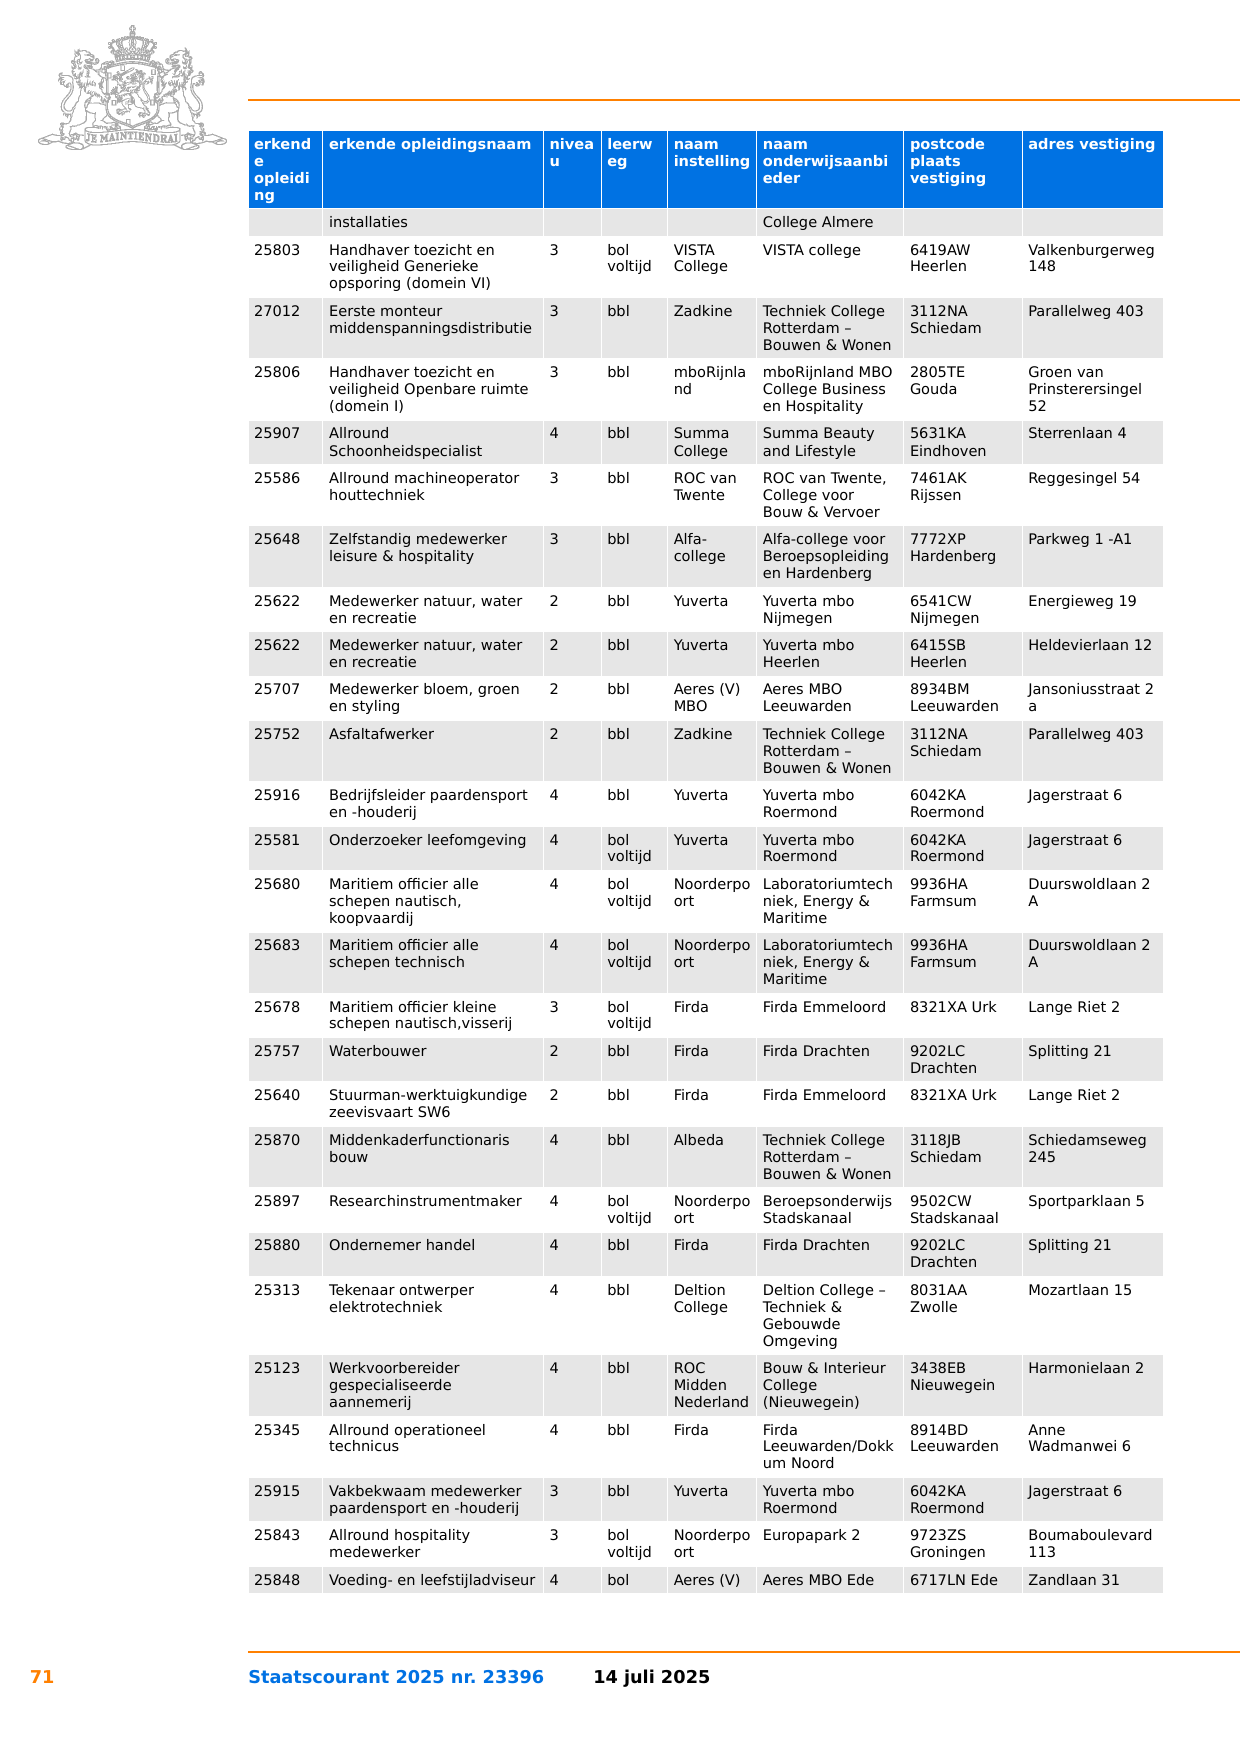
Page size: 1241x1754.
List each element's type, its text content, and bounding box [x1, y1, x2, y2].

table_cell bol voltijd [602, 237, 667, 297]
table_cell bbl [602, 1355, 667, 1416]
table_cell 25916 [249, 782, 322, 826]
table_cell 4 [544, 1233, 601, 1276]
table_cell Groen van Prinsterersingel 52 [1023, 359, 1163, 420]
table_cell 25907 [249, 421, 322, 464]
table_cell Onderzoeker leefomgeving [323, 827, 543, 870]
table_cell 27012 [249, 298, 322, 358]
table_cell 4 [544, 871, 601, 931]
table_cell Sterrenlaan 4 [1023, 421, 1163, 464]
table_cell Parkweg 1 -A1 [1023, 526, 1163, 587]
table_cell Parallelweg 403 [1023, 298, 1163, 358]
table_cell bbl [602, 1038, 667, 1081]
table_cell Summa Beauty and Lifestyle [757, 421, 903, 464]
table_cell Laboratoriumtechniek, Energy & Maritime [757, 871, 903, 931]
table_cell 25843 [249, 1523, 322, 1566]
table_cell 3 [544, 465, 601, 525]
table_cell 4 [544, 1567, 601, 1593]
table_cell 25313 [249, 1277, 322, 1354]
table_cell 8031AA Zwolle [904, 1277, 1022, 1354]
table_cell Heldevierlaan 12 [1023, 632, 1163, 676]
table_cell Firda Emmeloord [757, 1083, 903, 1126]
table_cell Zandlaan 31 [1023, 1567, 1163, 1593]
table_cell Alfa-college voor Beroepsopleidingen Hardenberg [757, 526, 903, 587]
table_cell 3 [544, 1523, 601, 1566]
table_cell 3112NA Schiedam [904, 298, 1022, 358]
table_cell bbl [602, 1127, 667, 1187]
table_cell mboRijnland MBO College Business en Hospitality [757, 359, 903, 420]
table_cell Firda [668, 1233, 756, 1276]
table_cell Eerste monteur middenspanningsdistributie [323, 298, 543, 358]
table_cell Duurswoldlaan 2 A [1023, 933, 1163, 993]
table_cell 4 [544, 1417, 601, 1477]
table_cell 25678 [249, 994, 322, 1037]
table_cell Firda [668, 994, 756, 1037]
table_header adres vestiging [1023, 131, 1163, 208]
table_cell Maritiem officier kleine schepen nautisch,visserij [323, 994, 543, 1037]
table_cell [1023, 209, 1163, 236]
table_cell 6419AW Heerlen [904, 237, 1022, 297]
table_cell 2 [544, 588, 601, 631]
table_cell mboRijnland [668, 359, 756, 420]
table_cell Ondernemer handel [323, 1233, 543, 1276]
table_cell bbl [602, 677, 667, 720]
table_cell Techniek College Rotterdam – Bouwen & Wonen [757, 298, 903, 358]
table_cell Jansoniusstraat 2 a [1023, 677, 1163, 720]
table_cell ROC van Twente, College voor Bouw & Vervoer [757, 465, 903, 525]
table_cell Boumaboulevard 113 [1023, 1523, 1163, 1566]
table_cell 25622 [249, 588, 322, 631]
table_cell 3 [544, 359, 601, 420]
table_cell Stuurman-werktuigkundige zeevisvaart SW6 [323, 1083, 543, 1126]
table_cell Allround operationeel technicus [323, 1417, 543, 1477]
table_cell 25752 [249, 721, 322, 781]
table_cell Asfaltafwerker [323, 721, 543, 781]
table_cell Medewerker natuur, water en recreatie [323, 588, 543, 631]
table_cell bbl [602, 298, 667, 358]
table_cell 6717LN Ede [904, 1567, 1022, 1593]
table_cell 8914BD Leeuwarden [904, 1417, 1022, 1477]
table_cell Waterbouwer [323, 1038, 543, 1081]
table_cell 4 [544, 1277, 601, 1354]
table_cell bol [602, 1567, 667, 1593]
table_cell Beroepsonderwijs Stadskanaal [757, 1188, 903, 1232]
table_cell Yuverta [668, 632, 756, 676]
table_cell bbl [602, 1417, 667, 1477]
table_cell 9202LC Drachten [904, 1233, 1022, 1276]
table_header erkende opleidingsnaam [323, 131, 543, 208]
table_header erkende opleiding [249, 131, 322, 208]
table_cell Noorderpoort [668, 871, 756, 931]
table_cell Researchinstrumentmaker [323, 1188, 543, 1232]
table_cell Maritiem officier alle schepen technisch [323, 933, 543, 993]
table_cell Firda [668, 1083, 756, 1126]
table_cell 6415SB Heerlen [904, 632, 1022, 676]
table_cell Noorderpoort [668, 1188, 756, 1232]
table_header niveau [544, 131, 601, 208]
table_cell 8934BM Leeuwarden [904, 677, 1022, 720]
table_cell bbl [602, 721, 667, 781]
table_cell bol voltijd [602, 1188, 667, 1232]
table_cell Yuverta mbo Roermond [757, 827, 903, 870]
table_cell Schiedamseweg 245 [1023, 1127, 1163, 1187]
table_cell Valkenburgerweg 148 [1023, 237, 1163, 297]
table_cell Medewerker natuur, water en recreatie [323, 632, 543, 676]
table_cell 9502CW Stadskanaal [904, 1188, 1022, 1232]
table_cell Yuverta mbo Nijmegen [757, 588, 903, 631]
table_cell [602, 209, 667, 236]
table_cell Tekenaar ontwerper elektrotechniek [323, 1277, 543, 1354]
table_cell Maritiem officier alle schepen nautisch, koopvaardij [323, 871, 543, 931]
table_cell Jagerstraat 6 [1023, 827, 1163, 870]
table_cell Yuverta mbo Heerlen [757, 632, 903, 676]
table_cell 25806 [249, 359, 322, 420]
table_cell 25848 [249, 1567, 322, 1593]
table_cell Firda Drachten [757, 1233, 903, 1276]
table_cell [668, 209, 756, 236]
table_cell bbl [602, 1233, 667, 1276]
table_cell Voeding- en leefstijladviseur [323, 1567, 543, 1593]
table_cell Firda Emmeloord [757, 994, 903, 1037]
table_cell Noorderpoort [668, 1523, 756, 1566]
table_cell Aeres (V) MBO [668, 677, 756, 720]
table_cell Lange Riet 2 [1023, 994, 1163, 1037]
table_cell 25123 [249, 1355, 322, 1416]
table_cell 25622 [249, 632, 322, 676]
table_cell Firda Leeuwarden/Dokkum Noord [757, 1417, 903, 1477]
table_cell Middenkaderfunctionaris bouw [323, 1127, 543, 1187]
table_cell Techniek College Rotterdam – Bouwen & Wonen [757, 1127, 903, 1187]
table_cell Harmonielaan 2 [1023, 1355, 1163, 1416]
table_cell 25586 [249, 465, 322, 525]
table_cell 4 [544, 1127, 601, 1187]
table_cell 9936HA Farmsum [904, 871, 1022, 931]
table_cell 25581 [249, 827, 322, 870]
table_cell Alfa-college [668, 526, 756, 587]
table_cell VISTA College [668, 237, 756, 297]
table_cell 6042KA Roermond [904, 827, 1022, 870]
table_cell 2 [544, 632, 601, 676]
table_cell Albeda [668, 1127, 756, 1187]
table_cell 25870 [249, 1127, 322, 1187]
table_cell bbl [602, 526, 667, 587]
table_cell 25803 [249, 237, 322, 297]
table_cell bol voltijd [602, 994, 667, 1037]
table_cell Zadkine [668, 298, 756, 358]
table_cell ROC Midden Nederland [668, 1355, 756, 1416]
table_cell 4 [544, 827, 601, 870]
table_cell 4 [544, 1188, 601, 1232]
table_cell 25683 [249, 933, 322, 993]
table_cell Allround machineoperator houttechniek [323, 465, 543, 525]
table_cell 9936HA Farmsum [904, 933, 1022, 993]
table_cell installaties [323, 209, 543, 236]
table_cell Zadkine [668, 721, 756, 781]
table_cell 9723ZS Groningen [904, 1523, 1022, 1566]
table_cell 6541CW Nijmegen [904, 588, 1022, 631]
table_cell bbl [602, 1478, 667, 1521]
table_cell 25757 [249, 1038, 322, 1081]
table_cell 2 [544, 1038, 601, 1081]
table_cell 7772XP Hardenberg [904, 526, 1022, 587]
table_cell Aeres (V) [668, 1567, 756, 1593]
table_cell Yuverta mbo Roermond [757, 782, 903, 826]
table_cell Medewerker bloem, groen en styling [323, 677, 543, 720]
table_cell Werkvoorbereider gespecialiseerde aannemerij [323, 1355, 543, 1416]
table_cell 4 [544, 782, 601, 826]
table_cell Energieweg 19 [1023, 588, 1163, 631]
table_cell 3 [544, 994, 601, 1037]
table_cell Duurswoldlaan 2 A [1023, 871, 1163, 931]
table_cell 25345 [249, 1417, 322, 1477]
table_cell bbl [602, 1277, 667, 1354]
table_cell Anne Wadmanwei 6 [1023, 1417, 1163, 1477]
table_cell 3 [544, 237, 601, 297]
table_cell 8321XA Urk [904, 994, 1022, 1037]
table_cell 3 [544, 1478, 601, 1521]
table_cell ROC van Twente [668, 465, 756, 525]
table_cell bbl [602, 1083, 667, 1126]
table_cell bbl [602, 421, 667, 464]
table_cell Laboratoriumtechniek, Energy & Maritime [757, 933, 903, 993]
table_cell Deltion College [668, 1277, 756, 1354]
table_cell Techniek College Rotterdam – Bouwen & Wonen [757, 721, 903, 781]
table_cell bol voltijd [602, 933, 667, 993]
table_cell Bouw & Interieur College (Nieuwegein) [757, 1355, 903, 1416]
table_cell Firda [668, 1417, 756, 1477]
table_cell 3118JB Schiedam [904, 1127, 1022, 1187]
table_cell Handhaver toezicht en veiligheid Openbare ruimte (domein I) [323, 359, 543, 420]
table_cell 25915 [249, 1478, 322, 1521]
table_cell 3 [544, 298, 601, 358]
table_cell 5631KA Eindhoven [904, 421, 1022, 464]
table_cell Yuverta [668, 782, 756, 826]
table_cell 25897 [249, 1188, 322, 1232]
table_cell Firda [668, 1038, 756, 1081]
table_cell 6042KA Roermond [904, 782, 1022, 826]
table_cell bbl [602, 359, 667, 420]
table_cell Yuverta [668, 827, 756, 870]
table_cell 8321XA Urk [904, 1083, 1022, 1126]
table_cell [544, 209, 601, 236]
table_cell 4 [544, 933, 601, 993]
picture [38, 25, 227, 150]
table_cell Splitting 21 [1023, 1233, 1163, 1276]
table_cell Firda Drachten [757, 1038, 903, 1081]
table_cell Yuverta [668, 1478, 756, 1521]
table_cell Aeres MBO Ede [757, 1567, 903, 1593]
table_cell Noorderpoort [668, 933, 756, 993]
table_cell [904, 209, 1022, 236]
table_cell Zelfstandig medewerker leisure & hospitality [323, 526, 543, 587]
table_cell Jagerstraat 6 [1023, 1478, 1163, 1521]
table_header naam onderwijsaanbieder [757, 131, 903, 208]
table_cell 2 [544, 721, 601, 781]
table_cell [249, 209, 322, 236]
table_cell bbl [602, 465, 667, 525]
table_cell Yuverta mbo Roermond [757, 1478, 903, 1521]
table_cell 4 [544, 421, 601, 464]
table_cell 3438EB Nieuwegein [904, 1355, 1022, 1416]
table_cell 3112NA Schiedam [904, 721, 1022, 781]
table_cell 6042KA Roermond [904, 1478, 1022, 1521]
table_cell 4 [544, 1355, 601, 1416]
table_header postcode plaats vestiging [904, 131, 1022, 208]
table_header leerweg [602, 131, 667, 208]
table_cell Bedrijfsleider paardensport en -houderij [323, 782, 543, 826]
table_cell Splitting 21 [1023, 1038, 1163, 1081]
table_cell 25880 [249, 1233, 322, 1276]
table_cell Sportparklaan 5 [1023, 1188, 1163, 1232]
table_cell Summa College [668, 421, 756, 464]
table_cell Yuverta [668, 588, 756, 631]
table_cell 2 [544, 677, 601, 720]
table_cell Parallelweg 403 [1023, 721, 1163, 781]
table_cell 9202LC Drachten [904, 1038, 1022, 1081]
table_cell bol voltijd [602, 1523, 667, 1566]
table_cell Vakbekwaam medewerker paardensport en -houderij [323, 1478, 543, 1521]
table_cell VISTA college [757, 237, 903, 297]
table_cell bol voltijd [602, 827, 667, 870]
table_cell Europapark 2 [757, 1523, 903, 1566]
table_cell 25648 [249, 526, 322, 587]
table_cell 25640 [249, 1083, 322, 1126]
table_cell bbl [602, 632, 667, 676]
table_cell 2 [544, 1083, 601, 1126]
table_cell 2805TE Gouda [904, 359, 1022, 420]
table_cell bbl [602, 588, 667, 631]
table_cell Aeres MBO Leeuwarden [757, 677, 903, 720]
table_cell College Almere [757, 209, 903, 236]
table_cell Reggesingel 54 [1023, 465, 1163, 525]
table_cell bol voltijd [602, 871, 667, 931]
table_cell Mozartlaan 15 [1023, 1277, 1163, 1354]
table_cell 3 [544, 526, 601, 587]
table_cell Handhaver toezicht en veiligheid Generieke opsporing (domein VI) [323, 237, 543, 297]
table_cell 25680 [249, 871, 322, 931]
table_cell Lange Riet 2 [1023, 1083, 1163, 1126]
table_cell bbl [602, 782, 667, 826]
table_cell 7461AK Rijssen [904, 465, 1022, 525]
table_header naam instelling [668, 131, 756, 208]
table_cell 25707 [249, 677, 322, 720]
table_cell Deltion College – Techniek & Gebouwde Omgeving [757, 1277, 903, 1354]
table_cell Jagerstraat 6 [1023, 782, 1163, 826]
table_cell Allround hospitality medewerker [323, 1523, 543, 1566]
table_cell Allround Schoonheidspecialist [323, 421, 543, 464]
